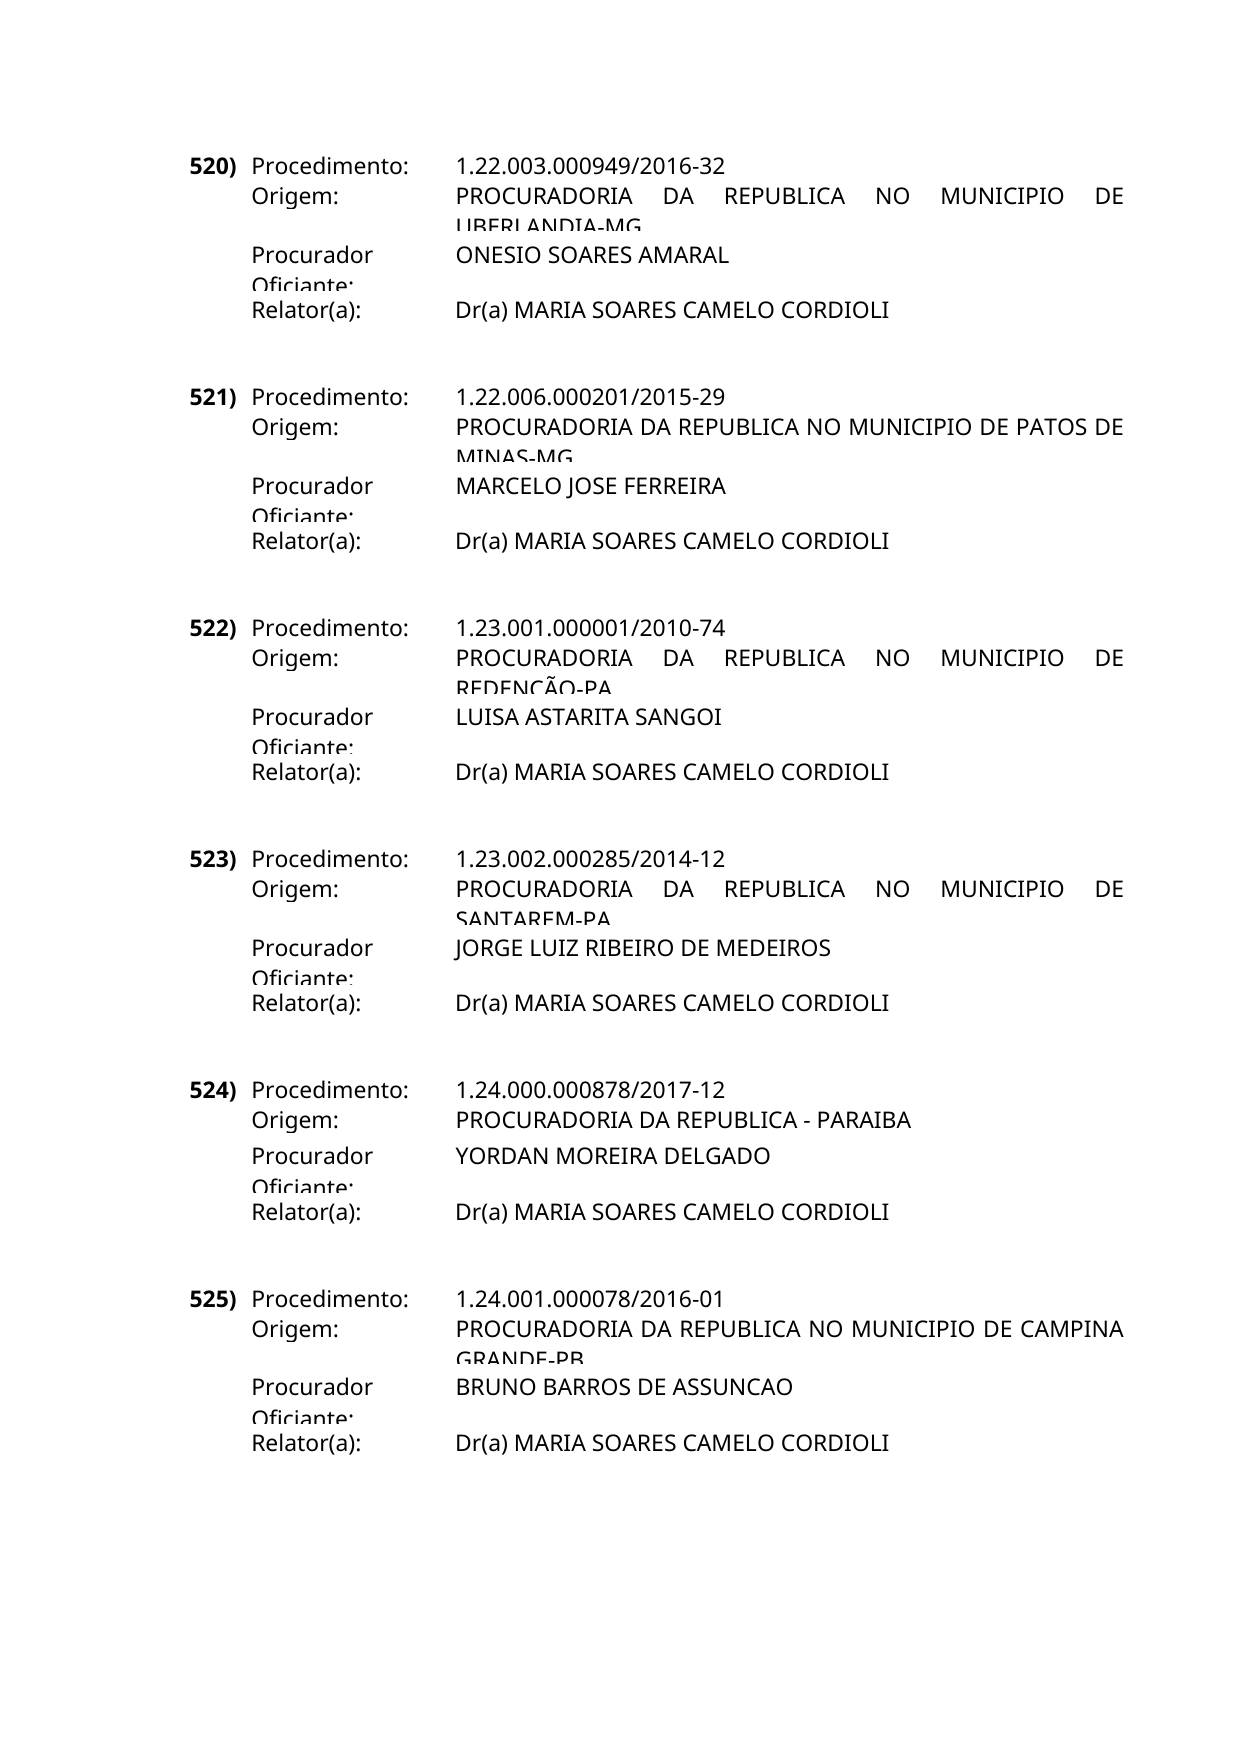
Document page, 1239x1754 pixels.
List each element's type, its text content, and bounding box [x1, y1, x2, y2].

table_cell [455, 324, 1124, 381]
table_cell [0, 786, 189, 843]
table_cell [1125, 1341, 1239, 1364]
table_cell [455, 693, 1124, 701]
table_cell Origem: [251, 1313, 455, 1341]
table_cell [1125, 756, 1239, 786]
table_cell [1125, 987, 1239, 1017]
table_cell [189, 462, 251, 469]
table_cell [0, 756, 189, 786]
table_cell [251, 462, 455, 469]
table_cell Procedimento: [251, 843, 455, 872]
table_cell [189, 1313, 251, 1341]
table_cell [189, 231, 251, 238]
table_cell [1125, 1371, 1239, 1422]
table_cell [189, 180, 251, 208]
table_cell [0, 987, 189, 1017]
table_cell [251, 231, 455, 238]
table_cell 1.24.000.000878/2017-12 [455, 1074, 1124, 1103]
table_cell [251, 555, 455, 612]
table_cell [0, 470, 189, 521]
table_header Relator(a): [251, 525, 455, 554]
table_cell [0, 180, 189, 208]
table_cell [189, 902, 251, 924]
table_cell [0, 1341, 189, 1364]
table_cell [1125, 231, 1239, 238]
table_cell PROCURADORIA DA REPUBLICA NO MUNICIPIO DE CAMPINA GRANDE-PB [455, 1313, 1124, 1364]
table_cell [189, 1371, 251, 1422]
table_cell Origem: [251, 642, 455, 671]
table_cell [0, 1283, 189, 1311]
table_header Dr(a) MARIA SOARES CAMELO CORDIOLI [455, 1196, 1122, 1224]
table_cell [1125, 1313, 1239, 1341]
table_cell PROCURADORIA DA REPUBLICA NO MUNICIPIO DE SANTAREM-PA [455, 873, 1124, 924]
table_cell [189, 1427, 251, 1457]
table_cell [455, 1133, 1124, 1140]
table_cell [189, 411, 251, 439]
table_cell [1125, 180, 1239, 208]
table_header Relator(a): [251, 1427, 455, 1455]
table_cell [251, 902, 455, 924]
table_cell Procurador Oficiante: [251, 1140, 455, 1193]
table_cell [1125, 1283, 1239, 1311]
table_cell [0, 1371, 189, 1422]
table_cell 521) [189, 381, 251, 409]
table_cell Procedimento: [251, 381, 455, 409]
table_cell Procedimento: [251, 1074, 455, 1103]
table_header [0, 0, 189, 150]
table_cell Procurador Oficiante: [251, 239, 455, 291]
table_cell [0, 231, 189, 238]
table_cell [0, 924, 189, 932]
table_cell [0, 1133, 189, 1140]
table_cell [0, 701, 189, 752]
table_cell [0, 150, 189, 178]
table_cell [189, 209, 251, 231]
table_cell Origem: [251, 411, 455, 439]
table_cell [0, 902, 189, 924]
table_cell [189, 239, 251, 289]
table_header Dr(a) MARIA SOARES CAMELO CORDIOLI [455, 987, 1122, 1016]
table_cell 1.23.002.000285/2014-12 [455, 843, 1124, 872]
table_cell [251, 209, 455, 231]
table_cell [1125, 150, 1239, 178]
table_cell [0, 932, 189, 983]
table_header [189, 0, 251, 150]
table_cell 1.22.006.000201/2015-29 [455, 381, 1124, 409]
table_cell [189, 1017, 251, 1074]
table_cell [1125, 873, 1239, 902]
table_cell Procurador Oficiante: [251, 1371, 455, 1424]
table_cell [189, 932, 251, 983]
table_cell [455, 1017, 1124, 1074]
table_cell [0, 1427, 189, 1457]
table_cell [0, 671, 189, 693]
table_cell Procedimento: [251, 1283, 455, 1311]
table_cell [1125, 642, 1239, 671]
table_cell [251, 440, 455, 462]
table_cell [1125, 239, 1239, 289]
table_cell [455, 231, 1124, 238]
table_cell [455, 462, 1124, 469]
table_cell [251, 1341, 455, 1364]
table_header Relator(a): [251, 1196, 455, 1224]
table_cell [251, 1133, 455, 1140]
table_cell PROCURADORIA DA REPUBLICA NO MUNICIPIO DE UBERLANDIA-MG [455, 180, 1124, 231]
table_cell [1125, 1364, 1239, 1371]
table_cell Origem: [251, 180, 455, 208]
table_cell [189, 1133, 251, 1140]
table_cell 524) [189, 1074, 251, 1103]
table_cell [0, 440, 189, 462]
table_cell [0, 1196, 189, 1226]
table_cell 1.23.001.000001/2010-74 [455, 612, 1124, 641]
table_cell [189, 294, 251, 324]
table_header Dr(a) MARIA SOARES CAMELO CORDIOLI [455, 294, 1122, 323]
table_cell [189, 1341, 251, 1364]
table_cell Procurador Oficiante: [251, 932, 455, 984]
table_cell [1125, 470, 1239, 521]
table_cell [1125, 612, 1239, 641]
table_cell [1125, 671, 1239, 693]
table_cell [189, 1196, 251, 1226]
table_cell [0, 843, 189, 872]
table_cell [189, 873, 251, 902]
table_cell [189, 756, 251, 786]
table_cell [1125, 525, 1239, 555]
table_cell [189, 693, 251, 701]
table_cell [0, 555, 189, 612]
table_cell Origem: [251, 873, 455, 902]
table_cell [189, 642, 251, 671]
table_cell [1125, 555, 1239, 612]
table_cell [1125, 786, 1239, 843]
table_cell [0, 209, 189, 231]
table_cell [0, 294, 189, 324]
table_cell [189, 470, 251, 521]
table_cell [189, 324, 251, 381]
table_header [251, 0, 455, 150]
table_cell [1125, 701, 1239, 752]
table_cell [189, 1226, 251, 1283]
table_cell [1125, 1074, 1239, 1103]
table_cell 523) [189, 843, 251, 872]
table_cell [1125, 1427, 1239, 1457]
table_cell [189, 1364, 251, 1371]
table_cell [0, 1017, 189, 1074]
table_cell 1.24.001.000078/2016-01 [455, 1283, 1124, 1311]
table_cell [189, 786, 251, 843]
table_cell [1125, 462, 1239, 469]
table_cell ONESIO SOARES AMARAL [455, 239, 1124, 289]
table_cell [1125, 1017, 1239, 1074]
table_cell LUISA ASTARITA SANGOI [455, 701, 1124, 752]
table_cell [1125, 209, 1239, 231]
table_cell [189, 555, 251, 612]
table_cell [0, 1140, 189, 1191]
table_cell [1125, 924, 1239, 932]
table_cell [189, 671, 251, 693]
table_cell [1125, 843, 1239, 872]
table_cell [455, 786, 1124, 843]
table_cell [0, 1104, 189, 1133]
table_cell [1125, 294, 1239, 324]
table_cell Procedimento: [251, 612, 455, 641]
table_cell [189, 525, 251, 555]
table_cell [0, 1226, 189, 1283]
table_cell [251, 693, 455, 701]
table_cell [251, 1364, 455, 1371]
table_cell [0, 239, 189, 289]
table_cell [0, 411, 189, 439]
table_cell [0, 1364, 189, 1371]
table_cell [1125, 1104, 1239, 1133]
table_header Dr(a) MARIA SOARES CAMELO CORDIOLI [455, 525, 1122, 554]
table_cell [189, 701, 251, 752]
table_cell [0, 612, 189, 641]
table_cell [0, 525, 189, 555]
table_cell [0, 1074, 189, 1103]
table_cell PROCURADORIA DA REPUBLICA NO MUNICIPIO DE PATOS DE MINAS-MG [455, 411, 1124, 462]
table_header Relator(a): [251, 987, 455, 1016]
table_cell [1125, 324, 1239, 381]
table_header [1125, 0, 1239, 150]
table_cell Procurador Oficiante: [251, 701, 455, 753]
table_cell 1.22.003.000949/2016-32 [455, 150, 1124, 178]
table_cell [251, 924, 455, 932]
table_cell [189, 1104, 251, 1133]
table_cell [1125, 440, 1239, 462]
table_cell [1125, 1226, 1239, 1283]
table_cell [1125, 381, 1239, 409]
table_cell Procurador Oficiante: [251, 470, 455, 522]
table_cell [1125, 1140, 1239, 1191]
table_cell [0, 693, 189, 701]
table_cell [1125, 902, 1239, 924]
table_cell 522) [189, 612, 251, 641]
table_header Relator(a): [251, 756, 455, 785]
table_cell [0, 642, 189, 671]
table_cell [1125, 932, 1239, 983]
table_cell [251, 786, 455, 843]
table_cell [1125, 411, 1239, 439]
table_cell BRUNO BARROS DE ASSUNCAO [455, 1371, 1124, 1422]
table_cell JORGE LUIZ RIBEIRO DE MEDEIROS [455, 932, 1124, 983]
table_cell [0, 873, 189, 902]
table_header Dr(a) MARIA SOARES CAMELO CORDIOLI [455, 1427, 1122, 1455]
table_cell [1125, 1196, 1239, 1226]
table_header Dr(a) MARIA SOARES CAMELO CORDIOLI [455, 756, 1122, 785]
table_header Relator(a): [251, 294, 455, 323]
table_cell [455, 555, 1124, 612]
table_cell [251, 324, 455, 381]
table_cell [189, 987, 251, 1017]
table_cell [455, 924, 1124, 932]
table_cell 525) [189, 1283, 251, 1311]
table_header [455, 0, 1124, 150]
table_cell MARCELO JOSE FERREIRA [455, 470, 1124, 521]
table_cell PROCURADORIA DA REPUBLICA NO MUNICIPIO DE REDENÇÃO-PA [455, 642, 1124, 693]
table_cell PROCURADORIA DA REPUBLICA - PARAIBA [455, 1104, 1124, 1133]
table_cell [189, 924, 251, 932]
table_cell [1125, 693, 1239, 701]
table_cell [455, 1364, 1124, 1371]
table_cell [0, 462, 189, 469]
table_cell YORDAN MOREIRA DELGADO [455, 1140, 1124, 1191]
table_cell [1125, 1133, 1239, 1140]
table_cell 520) [189, 150, 251, 178]
table_cell [189, 1140, 251, 1191]
table_cell [455, 1226, 1124, 1283]
table_cell [251, 671, 455, 693]
table_cell Procedimento: [251, 150, 455, 178]
table_cell [0, 381, 189, 409]
table_cell [0, 324, 189, 381]
table_cell Origem: [251, 1104, 455, 1133]
table_cell [251, 1017, 455, 1074]
table_cell [189, 440, 251, 462]
table_cell [0, 1313, 189, 1341]
table_cell [251, 1226, 455, 1283]
